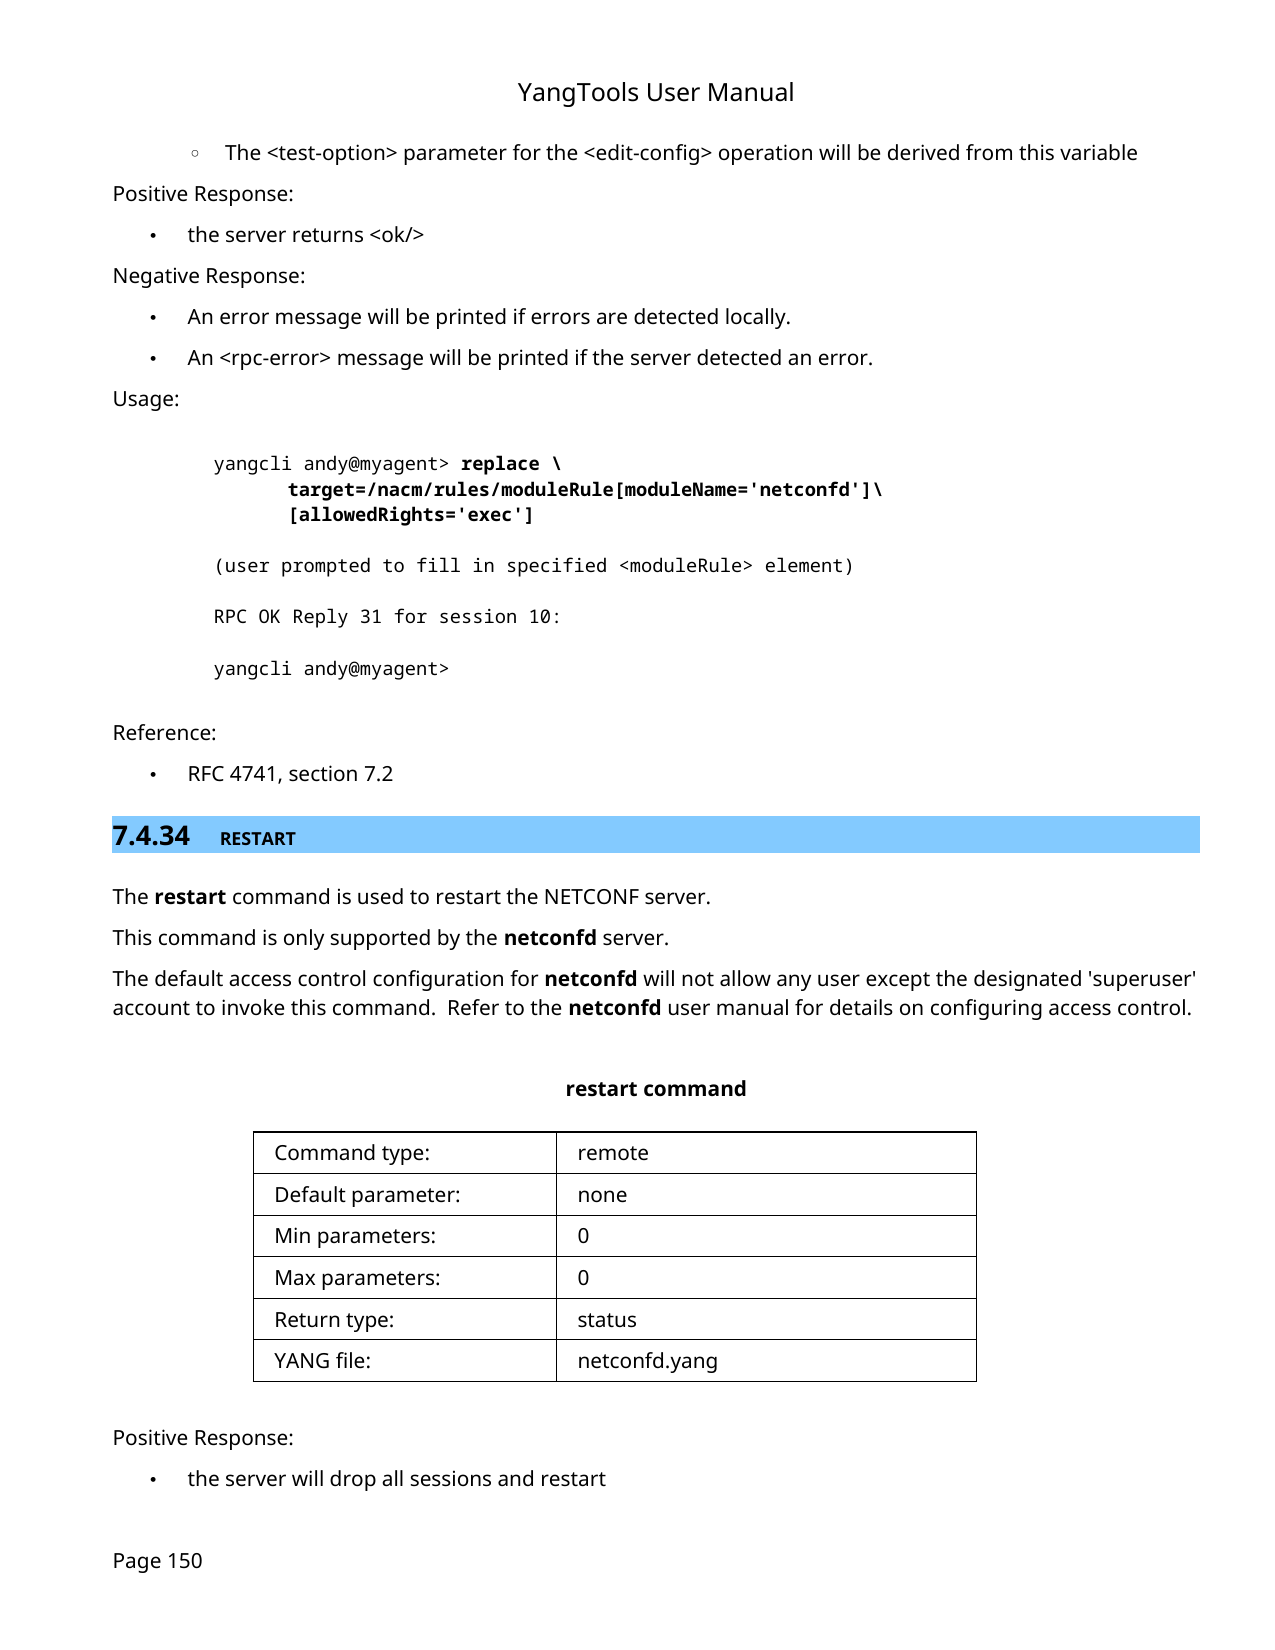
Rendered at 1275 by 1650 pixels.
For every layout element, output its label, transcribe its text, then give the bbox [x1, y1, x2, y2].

subtitle restart [112, 816, 1200, 853]
text yangcli andy@myagent> replace \ target=/nacm/rules/moduleRule[moduleName='netconfd']\ [allowedRights='exec'] (user prompted to fill in specified <moduleRule> element) RPC OK Reply 31 for session 10: yangcli andy@myagent> [139, 425, 1200, 706]
table_cell Default parameter: [254, 1174, 556, 1214]
text The default access control configuration for netconfd will not allow any user except the designated 'superuser' account to invoke this command. Refer to the netconfd user manual for details on configuring access control. [112, 964, 1200, 1021]
table_header Command type: [254, 1133, 556, 1173]
text Reference: [112, 718, 1200, 746]
text The restart command is used to restart the NETCONF server. [112, 882, 1200, 911]
table_cell Min parameters: [254, 1216, 556, 1256]
text Positive Response: [112, 179, 1200, 208]
text Negative Response: [112, 261, 1200, 290]
table_header remote [557, 1133, 976, 1173]
text Usage: [112, 384, 1200, 413]
list An error message will be printed if errors are detected locally. [150, 302, 1200, 331]
table_cell netconfd.yang [557, 1340, 976, 1381]
subtitle restart command [127, 1074, 1185, 1103]
table_cell YANG file: [254, 1340, 556, 1381]
list RFC 4741, section 7.2 [150, 759, 1200, 787]
list An <rpc-error> message will be printed if the server detected an error. [150, 343, 1200, 372]
list The <test-option> parameter for the <edit-config> operation will be derived from this variable [187, 138, 1200, 167]
table_cell status [557, 1299, 976, 1339]
table_cell 0 [557, 1257, 976, 1298]
table_cell Return type: [254, 1299, 556, 1339]
text Positive Response: [112, 1423, 1200, 1451]
text This command is only supported by the netconfd server. [112, 923, 1200, 952]
table_cell none [557, 1174, 976, 1214]
list the server will drop all sessions and restart [150, 1464, 1200, 1492]
table_cell Max parameters: [254, 1257, 556, 1298]
table_cell 0 [557, 1216, 976, 1256]
list the server returns <ok/> [150, 220, 1200, 249]
